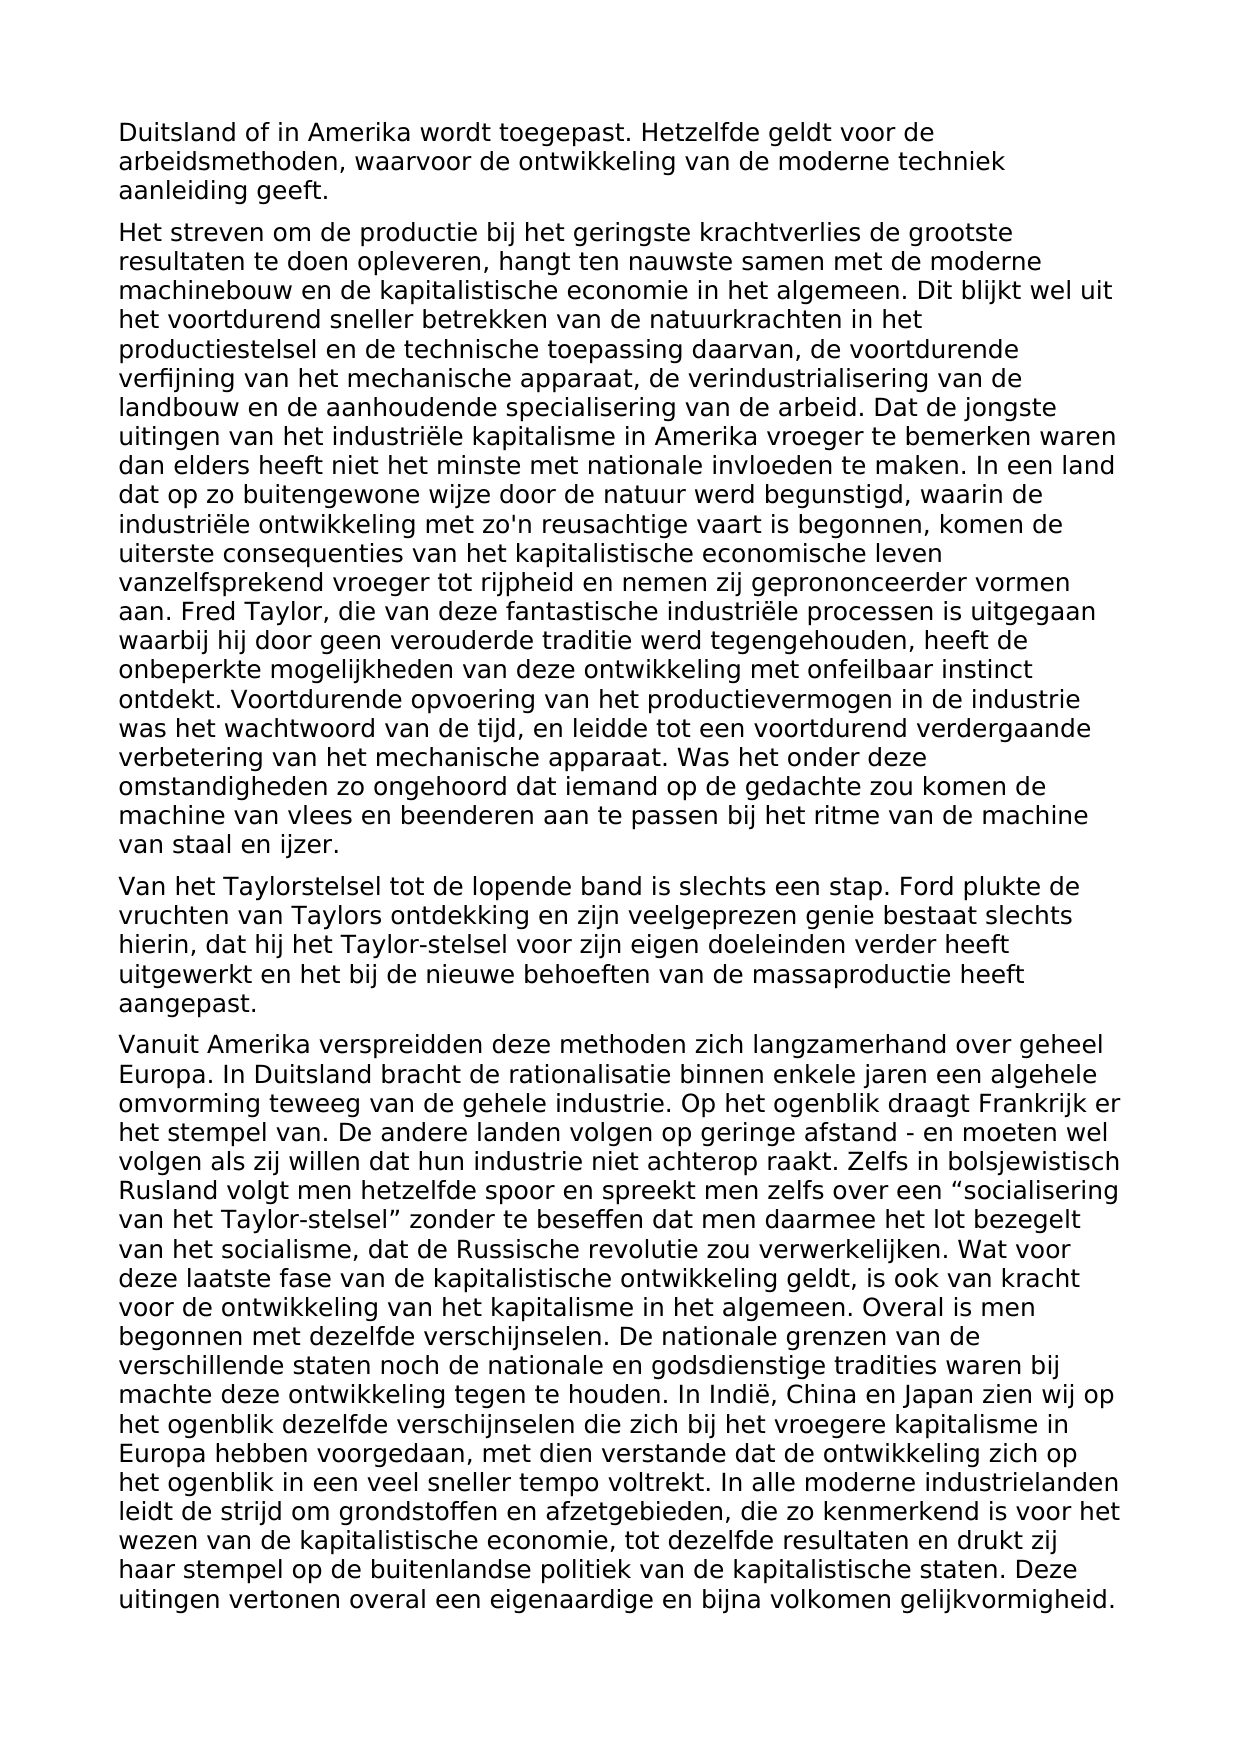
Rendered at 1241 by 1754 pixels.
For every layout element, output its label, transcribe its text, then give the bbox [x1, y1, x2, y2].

text Duitsland of in Amerika wordt toegepast. Hetzelfde geldt voor de arbeidsmethoden, waarvoor de ontwikkeling van de moderne techniek aanleiding geeft. [118, 118, 1122, 206]
text Het streven om de productie bij het geringste krachtverlies de grootste resultaten te doen opleveren, hangt ten nauwste samen met de moderne machinebouw en de kapitalistische economie in het algemeen. Dit blijkt wel uit het voortdurend sneller betrekken van de natuurkrachten in het productiestelsel en de technische toepassing daarvan, de voortdurende verfijning van het mechanische apparaat, de verindustrialisering van de landbouw en de aanhoudende specialisering van de arbeid. Dat de jongste uitingen van het industriële kapitalisme in Amerika vroeger te bemerken waren dan elders heeft niet het minste met nationale invloeden te maken. In een land dat op zo buitengewone wijze door de natuur werd begunstigd, waarin de industriële ontwikkeling met zo'n reusachtige vaart is begonnen, komen de uiterste consequenties van het kapitalistische economische leven vanzelfsprekend vroeger tot rijpheid en nemen zij geprononceerder vormen aan. Fred Taylor, die van deze fantastische industriële processen is uitgegaan waarbij hij door geen verouderde traditie werd tegengehouden, heeft de onbeperkte mogelijkheden van deze ontwikkeling met onfeilbaar instinct ontdekt. Voortdurende opvoering van het productievermogen in de industrie was het wachtwoord van de tijd, en leidde tot een voortdurend verdergaande verbetering van het mechanische apparaat. Was het onder deze omstandigheden zo ongehoord dat iemand op de gedachte zou komen de machine van vlees en beenderen aan te passen bij het ritme van de machine van staal en ijzer. [118, 218, 1122, 860]
text Vanuit Amerika verspreidden deze methoden zich langzamerhand over geheel Europa. In Duitsland bracht de rationalisatie binnen enkele jaren een algehele omvorming teweeg van de gehele industrie. Op het ogenblik draagt Frankrijk er het stempel van. De andere landen volgen op geringe afstand - en moeten wel volgen als zij willen dat hun industrie niet achterop raakt. Zelfs in bolsjewistisch Rusland volgt men hetzelfde spoor en spreekt men zelfs over een “socialisering van het Taylor-stelsel” zonder te beseffen dat men daarmee het lot bezegelt van het socialisme, dat de Russische revolutie zou verwerkelijken. Wat voor deze laatste fase van de kapitalistische ontwikkeling geldt, is ook van kracht voor de ontwikkeling van het kapitalisme in het algemeen. Overal is men begonnen met dezelfde verschijnselen. De nationale grenzen van de verschillende staten noch de nationale en godsdienstige tradities waren bij machte deze ontwikkeling tegen te houden. In Indië, China en Japan zien wij op het ogenblik dezelfde verschijnselen die zich bij het vroegere kapitalisme in Europa hebben voorgedaan, met dien verstande dat de ontwikkeling zich op het ogenblik in een veel sneller tempo voltrekt. In alle moderne industrielanden leidt de strijd om grondstoffen en afzetgebieden, die zo kenmerkend is voor het wezen van de kapitalistische economie, tot dezelfde resultaten en drukt zij haar stempel op de buitenlandse politiek van de kapitalistische staten. Deze uitingen vertonen overal een eigenaardige en bijna volkomen gelijkvormigheid. [118, 1031, 1122, 1614]
text Van het Taylorstelsel tot de lopende band is slechts een stap. Ford plukte de vruchten van Taylors ontdekking en zijn veelgeprezen genie bestaat slechts hierin, dat hij het Taylor-stelsel voor zijn eigen doeleinden verder heeft uitgewerkt en het bij de nieuwe behoeften van de massaproductie heeft aangepast. [118, 872, 1122, 1018]
